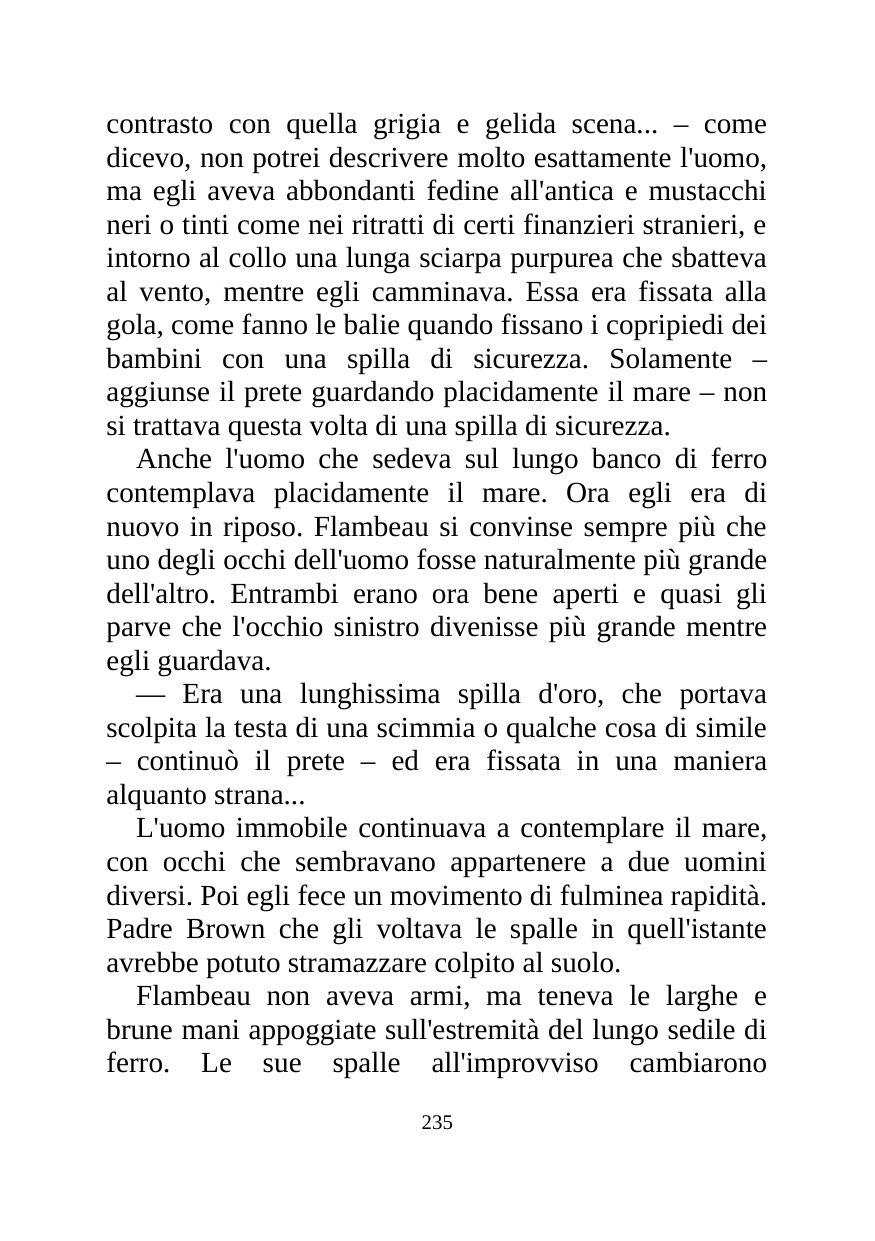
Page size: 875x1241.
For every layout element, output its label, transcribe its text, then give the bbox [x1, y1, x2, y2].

text Anche l'uomo che sedeva sul lungo banco di ferro contemplava placidamente il mare. Ora egli era di nuovo in riposo. Flambeau si convinse sempre più che uno degli occhi dell'uomo fosse naturalmente più grande dell'altro. Entrambi erano ora bene aperti e quasi gli parve che l'occhio sinistro divenisse più grande mentre egli guardava. [106, 442, 768, 676]
text — Era una lunghissima spilla d'oro, che portava scolpita la testa di una scimmia o qualche cosa di simile – continuò il prete – ed era fissata in una maniera alquanto strana... [106, 676, 768, 811]
text L'uomo immobile continuava a contemplare il mare, con occhi che sembravano appartenere a due uomini diversi. Poi egli fece un movimento di fulminea rapidità. Padre Brown che gli voltava le spalle in quell'istante avrebbe potuto stramazzare colpito al suolo. [106, 811, 768, 978]
text contrasto con quella grigia e gelida scena... – come dicevo, non potrei descrivere molto esattamente l'uomo, ma egli aveva abbondanti fedine all'antica e mustacchi neri o tinti come nei ritratti di certi finanzieri stranieri, e intorno al collo una lunga sciarpa purpurea che sbatteva al vento, mentre egli camminava. Essa era fissata alla gola, come fanno le balie quando fissano i copripiedi dei bambini con una spilla di sicurezza. Solamente – aggiunse il prete guardando placidamente il mare – non si trattava questa volta di una spilla di sicurezza. [106, 106, 768, 442]
text Flambeau non aveva armi, ma teneva le larghe e brune mani appoggiate sull'estremità del lungo sedile di ferro. Le sue spalle all'improvviso cambiarono [106, 978, 768, 1079]
